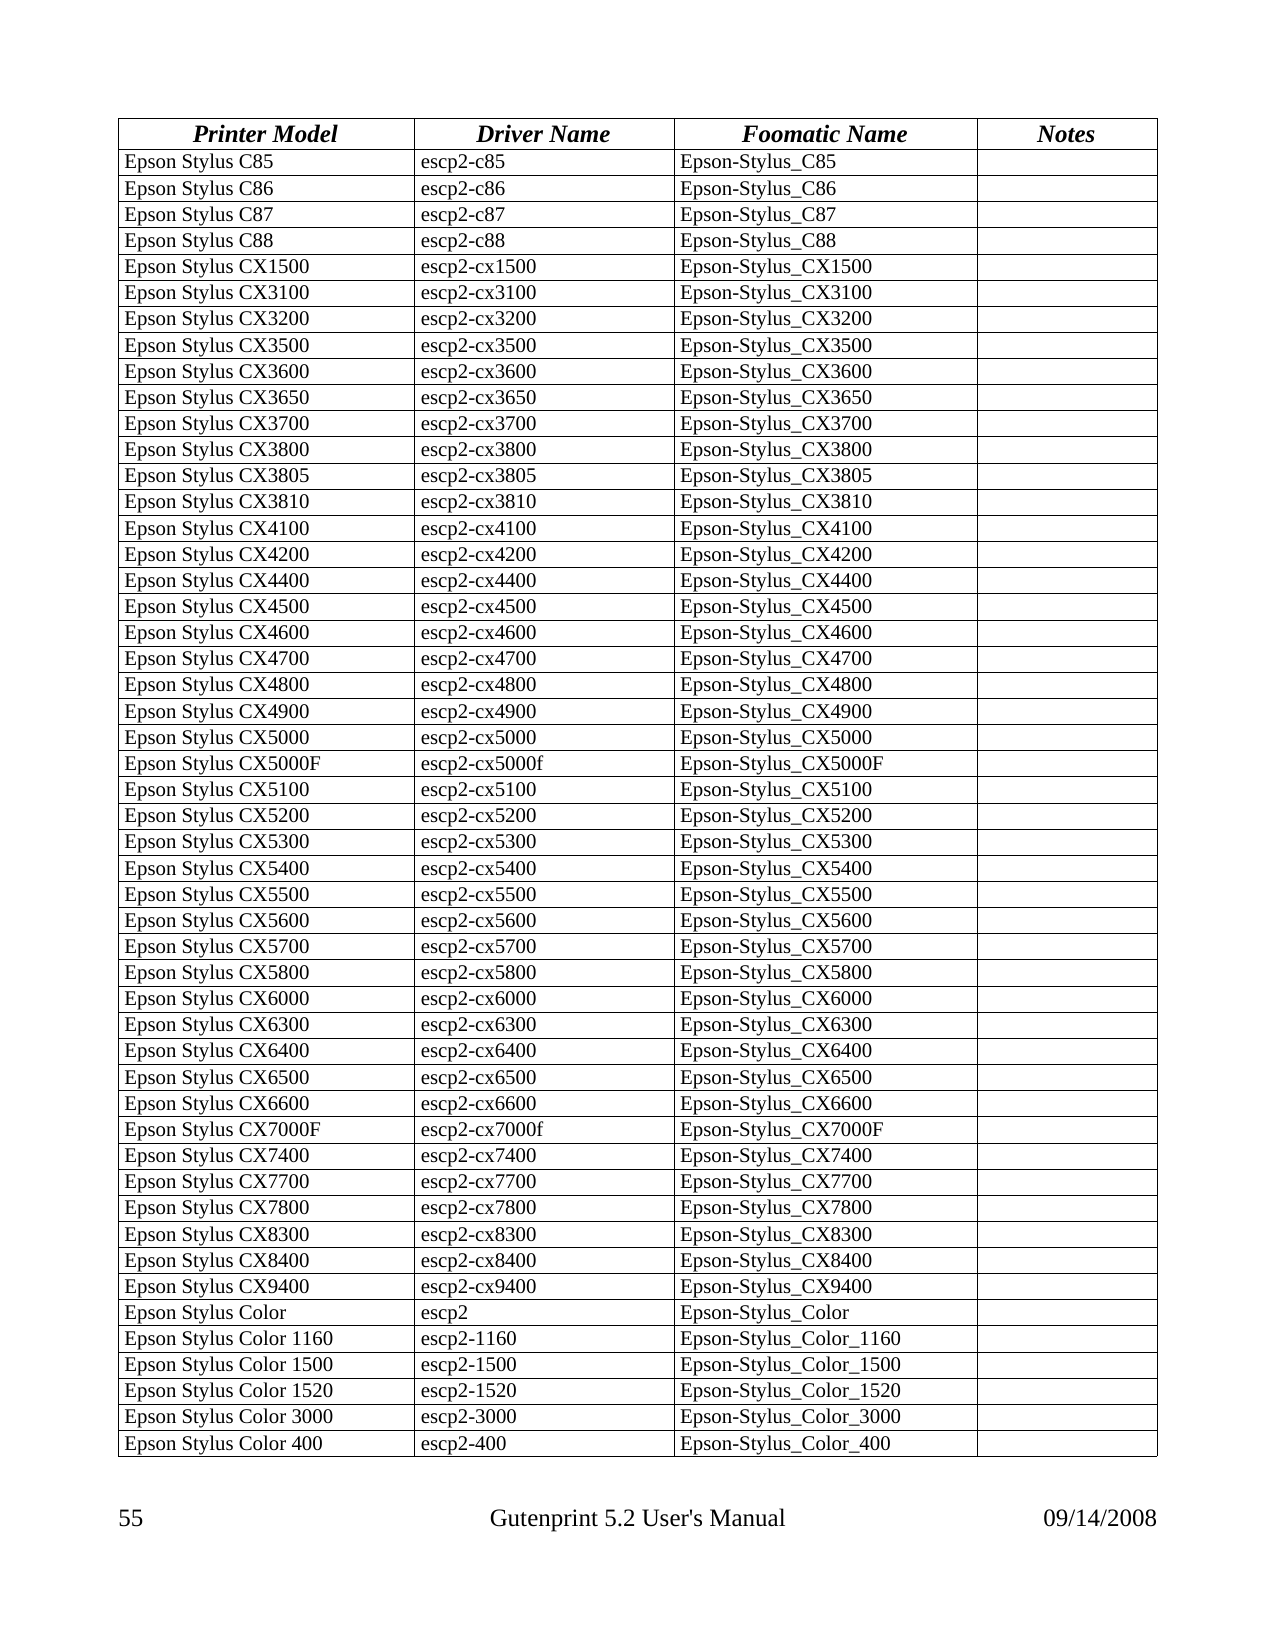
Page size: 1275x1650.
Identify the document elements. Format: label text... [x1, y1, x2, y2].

table_cell Epson Stylus CX4100 [119, 516, 414, 541]
table_cell Epson-Stylus_Color_1160 [675, 1326, 977, 1352]
table_cell Epson-Stylus_CX4100 [675, 516, 977, 541]
table_cell [978, 202, 1157, 227]
table_cell escp2-cx4400 [415, 568, 674, 593]
table_cell Epson-Stylus_CX6300 [675, 1013, 977, 1038]
table_cell [978, 621, 1157, 646]
table_cell Epson Stylus CX3800 [119, 437, 414, 463]
table_cell Epson-Stylus_CX8400 [675, 1248, 977, 1273]
table_cell Epson-Stylus_CX5600 [675, 908, 977, 933]
table_cell Epson-Stylus_CX7400 [675, 1144, 977, 1168]
table_cell Epson-Stylus_CX3650 [675, 385, 977, 410]
table_cell Epson-Stylus_CX3800 [675, 437, 977, 463]
table_cell Epson Stylus CX4500 [119, 594, 414, 619]
table_cell [978, 1300, 1157, 1325]
table_cell Epson Stylus CX6600 [119, 1091, 414, 1116]
table_cell escp2-cx6300 [415, 1013, 674, 1038]
table_cell Epson-Stylus_CX5800 [675, 960, 977, 986]
table_cell Epson-Stylus_CX5100 [675, 777, 977, 802]
table_cell escp2-cx9400 [415, 1274, 674, 1299]
table_cell [978, 908, 1157, 933]
table_cell Epson Stylus CX3200 [119, 307, 414, 332]
table_cell [978, 1091, 1157, 1116]
table_cell Epson Stylus CX4600 [119, 621, 414, 646]
table_cell escp2-cx8300 [415, 1222, 674, 1247]
table_cell escp2-cx5300 [415, 830, 674, 855]
table_cell escp2-c87 [415, 202, 674, 227]
table_cell Epson Stylus CX4400 [119, 568, 414, 593]
table_cell Epson Stylus CX7800 [119, 1196, 414, 1221]
table_cell Epson-Stylus_CX4600 [675, 621, 977, 646]
table_cell Epson-Stylus_CX7700 [675, 1170, 977, 1195]
table_cell escp2-cx3200 [415, 307, 674, 332]
table_cell escp2-cx3810 [415, 490, 674, 515]
table_cell Epson Stylus CX5000 [119, 725, 414, 750]
table_cell Epson-Stylus_C85 [675, 150, 977, 175]
table_cell Epson-Stylus_Color_1520 [675, 1379, 977, 1404]
table_cell Epson-Stylus_CX4800 [675, 673, 977, 698]
table_cell Epson-Stylus_CX8300 [675, 1222, 977, 1247]
table_cell [978, 176, 1157, 201]
table_cell escp2-cx7700 [415, 1170, 674, 1195]
table_cell escp2-cx8400 [415, 1248, 674, 1273]
table_cell escp2-3000 [415, 1405, 674, 1430]
table_cell Epson-Stylus_CX3200 [675, 307, 977, 332]
table_cell [978, 1196, 1157, 1221]
table_cell [978, 228, 1157, 253]
table_cell Epson-Stylus_CX6000 [675, 987, 977, 1012]
table_cell Epson-Stylus_C87 [675, 202, 977, 227]
table_cell escp2-cx3805 [415, 464, 674, 489]
table_cell Epson Stylus CX3700 [119, 411, 414, 436]
table_cell Epson Stylus CX5400 [119, 856, 414, 881]
table_cell escp2-cx4200 [415, 542, 674, 567]
table_cell [978, 1065, 1157, 1090]
table_cell Epson-Stylus_C88 [675, 228, 977, 253]
table_cell [978, 516, 1157, 541]
table_cell Epson Stylus CX5200 [119, 804, 414, 829]
table_cell escp2-cx7400 [415, 1144, 674, 1168]
table_cell Epson Stylus Color [119, 1300, 414, 1325]
table_cell [978, 987, 1157, 1012]
table_cell [978, 1039, 1157, 1064]
table_cell Epson Stylus C85 [119, 150, 414, 175]
table_cell [978, 751, 1157, 776]
table_cell Epson Stylus Color 3000 [119, 1405, 414, 1430]
table_cell [978, 1170, 1157, 1195]
table_cell Epson Stylus CX8300 [119, 1222, 414, 1247]
table_cell escp2-cx5200 [415, 804, 674, 829]
table_cell Epson-Stylus_CX5500 [675, 882, 977, 907]
table_cell Epson-Stylus_CX9400 [675, 1274, 977, 1299]
table_cell escp2-cx3100 [415, 281, 674, 306]
table_cell escp2-cx5500 [415, 882, 674, 907]
table_cell Epson Stylus CX6300 [119, 1013, 414, 1038]
table_cell [978, 281, 1157, 306]
table_cell escp2-cx6600 [415, 1091, 674, 1116]
table_cell escp2-cx3500 [415, 333, 674, 358]
table_cell Epson Stylus CX7000F [119, 1117, 414, 1142]
table_cell escp2-cx1500 [415, 255, 674, 279]
table_cell Epson-Stylus_CX4900 [675, 699, 977, 724]
table_cell Epson Stylus C86 [119, 176, 414, 201]
table_cell Epson Stylus CX6000 [119, 987, 414, 1012]
table_cell [978, 960, 1157, 986]
table_cell Epson Stylus CX3805 [119, 464, 414, 489]
table_cell [978, 1013, 1157, 1038]
table_cell Epson-Stylus_CX4500 [675, 594, 977, 619]
table_cell Epson-Stylus_CX4400 [675, 568, 977, 593]
table_cell [978, 1117, 1157, 1142]
table_cell escp2-c88 [415, 228, 674, 253]
table_cell escp2-cx7000f [415, 1117, 674, 1142]
table_cell Epson Stylus CX3810 [119, 490, 414, 515]
table_cell [978, 437, 1157, 463]
table_cell Epson Stylus CX5500 [119, 882, 414, 907]
table_cell [978, 411, 1157, 436]
table_cell Epson Stylus CX5300 [119, 830, 414, 855]
table_header Printer Model [119, 119, 414, 149]
table_cell [978, 647, 1157, 672]
table_cell escp2-cx6000 [415, 987, 674, 1012]
table_cell Epson Stylus CX8400 [119, 1248, 414, 1273]
table_cell escp2-cx5600 [415, 908, 674, 933]
table_cell Epson-Stylus_Color_3000 [675, 1405, 977, 1430]
table_cell Epson Stylus CX4900 [119, 699, 414, 724]
table_cell escp2-cx5000f [415, 751, 674, 776]
table_cell escp2-c86 [415, 176, 674, 201]
table_cell [978, 1353, 1157, 1378]
table_cell escp2-cx4100 [415, 516, 674, 541]
table_cell Epson Stylus CX6500 [119, 1065, 414, 1090]
table_cell Epson-Stylus_CX5300 [675, 830, 977, 855]
table_cell [978, 333, 1157, 358]
table_cell Epson-Stylus_CX3805 [675, 464, 977, 489]
table_cell Epson-Stylus_C86 [675, 176, 977, 201]
table_cell Epson-Stylus_CX3810 [675, 490, 977, 515]
table_cell escp2-cx3700 [415, 411, 674, 436]
table_cell escp2-cx6400 [415, 1039, 674, 1064]
table_cell Epson-Stylus_CX6600 [675, 1091, 977, 1116]
table_cell [978, 1144, 1157, 1168]
table_cell escp2-cx5100 [415, 777, 674, 802]
table_cell [978, 385, 1157, 410]
table_cell escp2-cx4900 [415, 699, 674, 724]
table_cell Epson Stylus CX3600 [119, 359, 414, 384]
table_cell [978, 856, 1157, 881]
table_cell Epson-Stylus_CX5700 [675, 934, 977, 959]
table_cell Epson Stylus CX5800 [119, 960, 414, 986]
table_cell [978, 777, 1157, 802]
table_cell escp2-cx4700 [415, 647, 674, 672]
table_cell escp2-cx6500 [415, 1065, 674, 1090]
table_cell [978, 490, 1157, 515]
table_cell escp2-1520 [415, 1379, 674, 1404]
table_cell Epson-Stylus_CX3700 [675, 411, 977, 436]
table_cell Epson-Stylus_Color [675, 1300, 977, 1325]
table_cell Epson-Stylus_CX5000 [675, 725, 977, 750]
table_cell Epson-Stylus_Color_1500 [675, 1353, 977, 1378]
table_cell [978, 594, 1157, 619]
table_cell Epson Stylus CX6400 [119, 1039, 414, 1064]
table_cell [978, 1431, 1157, 1456]
table_cell [978, 1379, 1157, 1404]
table_cell Epson-Stylus_CX3100 [675, 281, 977, 306]
table_cell Epson Stylus CX3100 [119, 281, 414, 306]
table_cell Epson Stylus CX4700 [119, 647, 414, 672]
table_header Notes [978, 119, 1157, 149]
table_cell Epson-Stylus_CX6500 [675, 1065, 977, 1090]
table_cell Epson-Stylus_CX5400 [675, 856, 977, 881]
table_cell [978, 1222, 1157, 1247]
table_cell Epson-Stylus_CX4200 [675, 542, 977, 567]
table_header Driver Name [415, 119, 674, 149]
table_cell Epson Stylus C87 [119, 202, 414, 227]
table_cell escp2-cx4800 [415, 673, 674, 698]
table_cell escp2-cx5400 [415, 856, 674, 881]
table_cell Epson Stylus Color 1500 [119, 1353, 414, 1378]
table_cell escp2-cx3650 [415, 385, 674, 410]
table_cell [978, 307, 1157, 332]
table_cell Epson Stylus Color 1160 [119, 1326, 414, 1352]
table_cell Epson Stylus CX4800 [119, 673, 414, 698]
table_cell escp2-cx3800 [415, 437, 674, 463]
table_cell Epson-Stylus_CX5200 [675, 804, 977, 829]
table_cell [978, 882, 1157, 907]
table_cell Epson Stylus Color 400 [119, 1431, 414, 1456]
table_cell Epson-Stylus_CX3600 [675, 359, 977, 384]
table_cell Epson Stylus CX3650 [119, 385, 414, 410]
table_cell Epson Stylus CX9400 [119, 1274, 414, 1299]
table_cell Epson-Stylus_Color_400 [675, 1431, 977, 1456]
table_cell [978, 568, 1157, 593]
table_cell Epson Stylus CX3500 [119, 333, 414, 358]
table_cell Epson-Stylus_CX6400 [675, 1039, 977, 1064]
table_cell Epson Stylus CX5100 [119, 777, 414, 802]
table_cell Epson Stylus CX4200 [119, 542, 414, 567]
table_cell [978, 673, 1157, 698]
table_cell [978, 359, 1157, 384]
table_cell [978, 150, 1157, 175]
table_cell escp2-1500 [415, 1353, 674, 1378]
table_cell escp2 [415, 1300, 674, 1325]
table_cell [978, 1248, 1157, 1273]
table_cell Epson Stylus C88 [119, 228, 414, 253]
table_cell Epson-Stylus_CX4700 [675, 647, 977, 672]
table_cell Epson-Stylus_CX3500 [675, 333, 977, 358]
table_cell escp2-cx3600 [415, 359, 674, 384]
table_cell [978, 830, 1157, 855]
table_cell [978, 255, 1157, 279]
table_cell escp2-cx5000 [415, 725, 674, 750]
table_cell [978, 1326, 1157, 1352]
table_cell escp2-1160 [415, 1326, 674, 1352]
table_cell Epson Stylus CX5600 [119, 908, 414, 933]
table_cell Epson Stylus Color 1520 [119, 1379, 414, 1404]
table_cell escp2-cx5800 [415, 960, 674, 986]
table_cell [978, 1274, 1157, 1299]
table_cell Epson Stylus CX5700 [119, 934, 414, 959]
table_cell Epson Stylus CX5000F [119, 751, 414, 776]
table_cell Epson-Stylus_CX7000F [675, 1117, 977, 1142]
table_cell [978, 934, 1157, 959]
table_cell [978, 804, 1157, 829]
table_cell [978, 464, 1157, 489]
table_cell [978, 699, 1157, 724]
table_cell Epson-Stylus_CX7800 [675, 1196, 977, 1221]
table_cell [978, 542, 1157, 567]
table_cell escp2-c85 [415, 150, 674, 175]
table_cell Epson Stylus CX1500 [119, 255, 414, 279]
table_cell [978, 1405, 1157, 1430]
table_header Foomatic Name [675, 119, 977, 149]
table_cell escp2-cx4500 [415, 594, 674, 619]
table_cell Epson Stylus CX7700 [119, 1170, 414, 1195]
table_cell escp2-cx7800 [415, 1196, 674, 1221]
table_cell escp2-cx4600 [415, 621, 674, 646]
table_cell Epson Stylus CX7400 [119, 1144, 414, 1168]
table_cell Epson-Stylus_CX5000F [675, 751, 977, 776]
table_cell [978, 725, 1157, 750]
table_cell escp2-cx5700 [415, 934, 674, 959]
table_cell escp2-400 [415, 1431, 674, 1456]
table_cell Epson-Stylus_CX1500 [675, 255, 977, 279]
